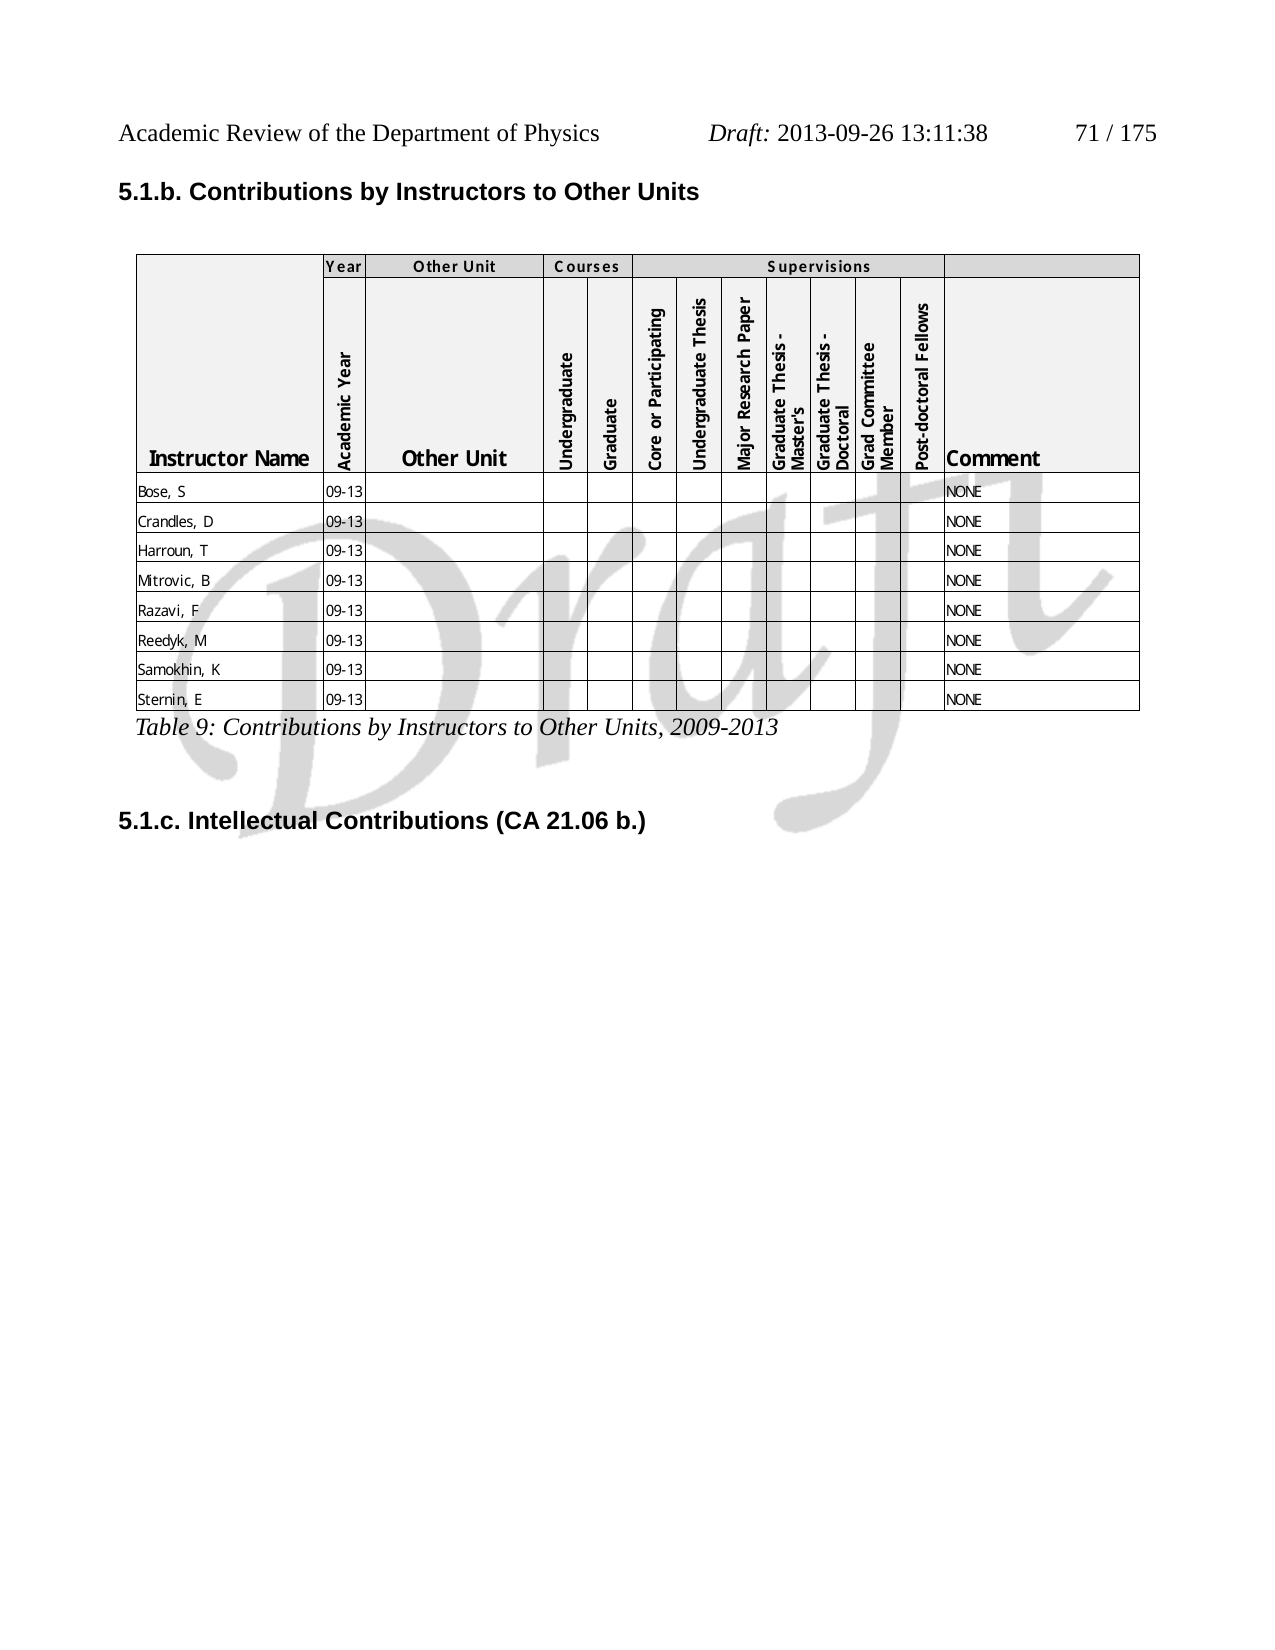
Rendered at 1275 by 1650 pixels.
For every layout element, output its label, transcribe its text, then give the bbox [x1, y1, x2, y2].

subtitle Contributions by Instructors to Other Units [118, 177, 1157, 206]
picture [118, 835, 1157, 1532]
picture [118, 206, 1157, 806]
text Table 9: Contributions by Instructors to Other Units, 2009-2013 [134, 267, 1141, 741]
subtitle Intellectual Contributions (CA 21.06 b.) [118, 806, 1157, 835]
picture [118, 118, 1157, 177]
